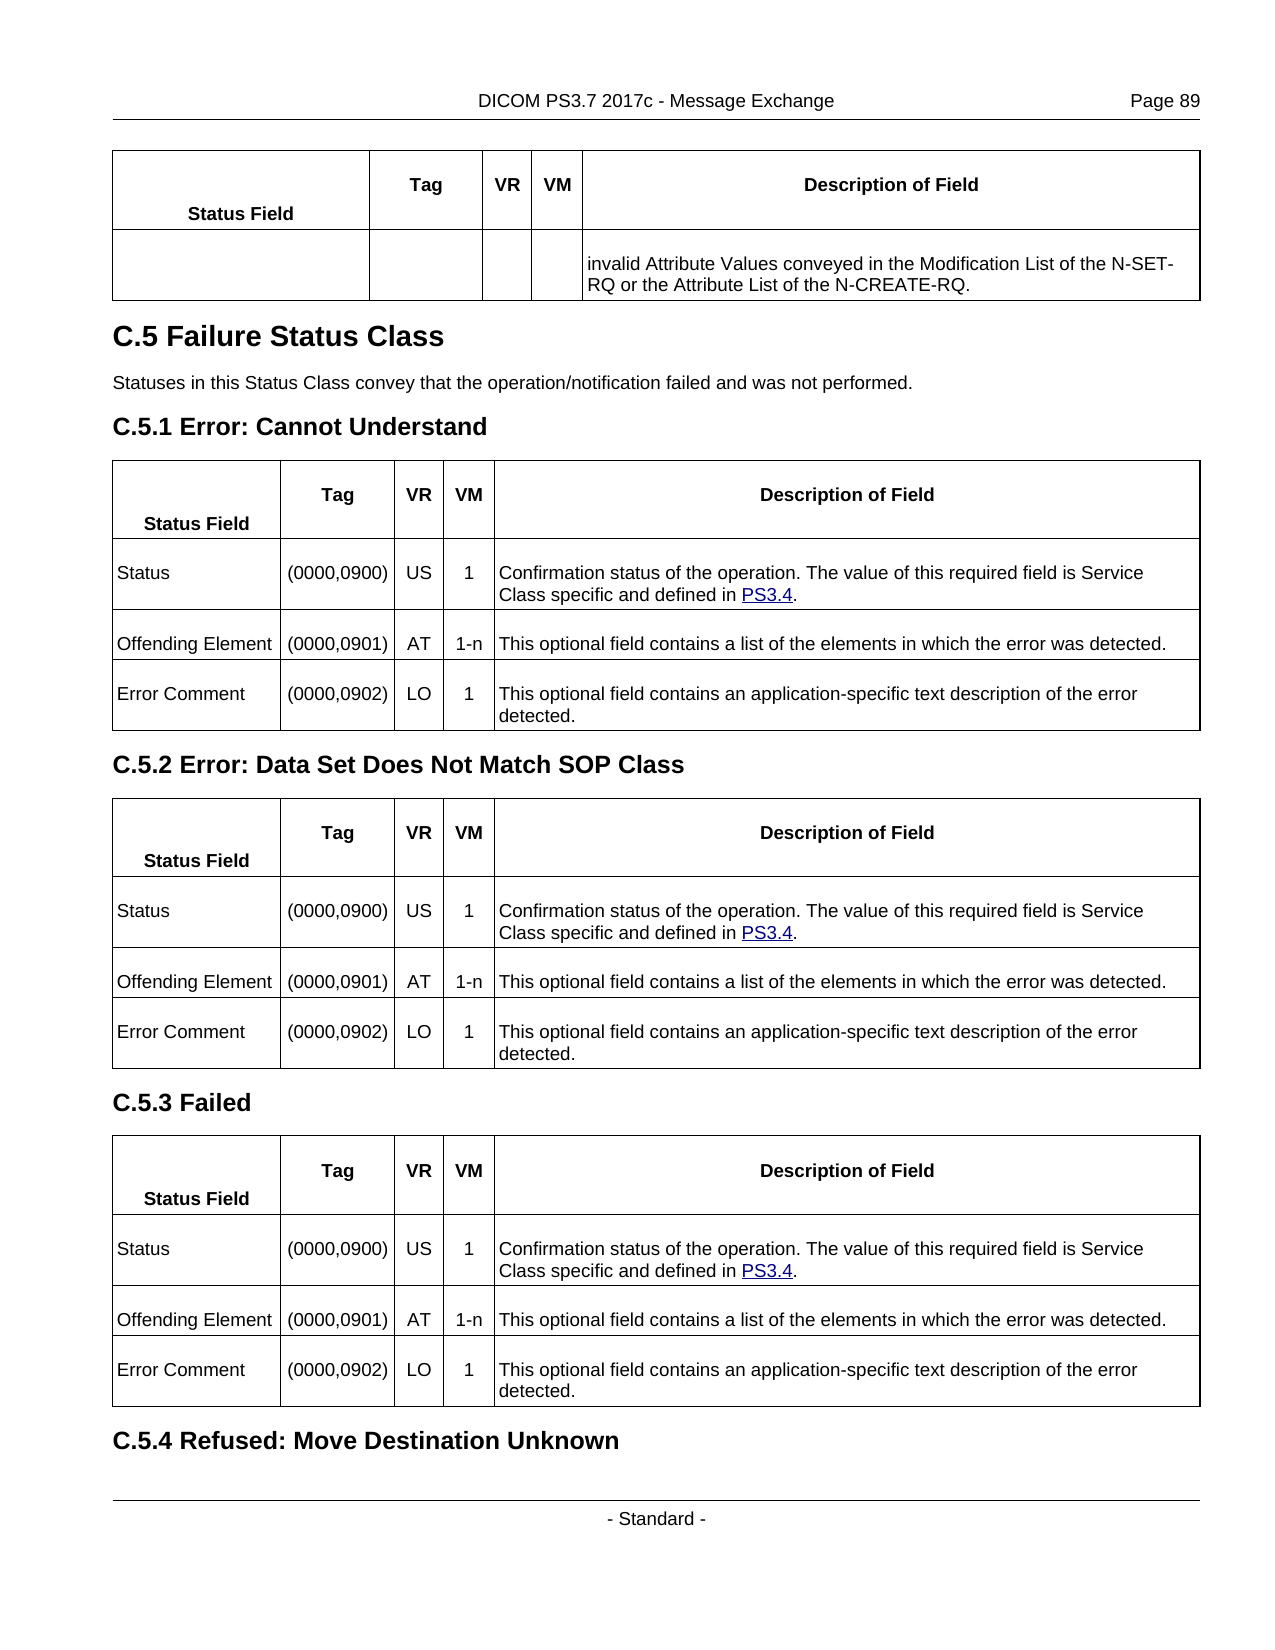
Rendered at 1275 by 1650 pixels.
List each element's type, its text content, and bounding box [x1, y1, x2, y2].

table_cell (0000,0901) [281, 610, 394, 659]
table_cell (0000,0902) [281, 1336, 394, 1406]
table_cell 1-n [444, 610, 494, 659]
table_cell This optional field contains an application-specific text description of the error detected. [495, 1336, 1199, 1406]
text C.5.2 Error: Data Set Does Not Match SOP Class [112, 750, 1200, 779]
table_header Status Field [113, 799, 280, 876]
table_cell 1-n [444, 1286, 494, 1335]
table_header Status Field [113, 151, 369, 228]
table_cell This optional field contains a list of the elements in which the error was detected. [495, 610, 1199, 659]
table_cell 1 [444, 1215, 494, 1285]
table_cell Offending Element [113, 948, 280, 997]
table_header VM [444, 1136, 494, 1214]
table_header Tag [281, 799, 394, 876]
table_cell AT [395, 1286, 443, 1335]
table_cell (0000,0900) [281, 539, 394, 609]
table_cell [370, 230, 482, 300]
table_header Tag [370, 151, 482, 228]
table_header Description of Field [495, 799, 1199, 876]
table_cell LO [395, 1336, 443, 1406]
table_cell 1 [444, 877, 494, 947]
table_cell Confirmation status of the operation. The value of this required field is Service Class specific and defined in PS3.4. [495, 877, 1199, 947]
table_cell Error Comment [113, 660, 280, 730]
table_header VM [532, 151, 582, 228]
table_cell Error Comment [113, 998, 280, 1068]
table_cell US [395, 1215, 443, 1285]
table_cell Confirmation status of the operation. The value of this required field is Service Class specific and defined in PS3.4. [495, 1215, 1199, 1285]
table_header Status Field [113, 1136, 280, 1214]
text C.5.4 Refused: Move Destination Unknown [112, 1426, 1200, 1454]
table_cell This optional field contains an application-specific text description of the error detected. [495, 998, 1199, 1068]
table_cell This optional field contains a list of the elements in which the error was detected. [495, 1286, 1199, 1335]
text C.5.3 Failed [112, 1088, 1200, 1117]
table_cell This optional field contains a list of the elements in which the error was detected. [495, 948, 1199, 997]
table_cell 1 [444, 660, 494, 730]
table_cell AT [395, 948, 443, 997]
table_cell (0000,0902) [281, 998, 394, 1068]
text C.5.1 Error: Cannot Understand [112, 412, 1200, 441]
table_cell Status [113, 539, 280, 609]
table_cell LO [395, 660, 443, 730]
text C.5 Failure Status Class [112, 319, 1200, 353]
table_cell - [483, 230, 531, 300]
table_header Tag [281, 461, 394, 538]
table_cell (0000,0901) [281, 1286, 394, 1335]
table_header Description of Field [495, 1136, 1199, 1214]
table_cell Status [113, 877, 280, 947]
table_cell This optional field contains an application-specific text description of the error detected. [495, 660, 1199, 730]
table_header VR [395, 461, 443, 538]
table_cell Error Comment [113, 1336, 280, 1406]
table_cell Confirmation status of the operation. The value of this required field is Service Class specific and defined in PS3.4. [495, 539, 1199, 609]
table_header VR [395, 799, 443, 876]
table_cell invalid Attribute Values conveyed in the Modification List of the N-SET-RQ or the Attribute List of the N-CREATE-RQ. [583, 230, 1199, 300]
table_header Description of Field [583, 151, 1199, 228]
table_header VM [444, 461, 494, 538]
table_cell 1-n [444, 948, 494, 997]
table_cell - [532, 230, 582, 300]
table_cell (0000,0900) [281, 877, 394, 947]
table_cell LO [395, 998, 443, 1068]
table_cell AT [395, 610, 443, 659]
table_header Status Field [113, 461, 280, 538]
table_cell (0000,0900) [281, 1215, 394, 1285]
table_header VM [444, 799, 494, 876]
table_header Tag [281, 1136, 394, 1214]
table_cell 1 [444, 539, 494, 609]
table_cell [113, 230, 369, 300]
table_cell (0000,0901) [281, 948, 394, 997]
table_header VR [395, 1136, 443, 1214]
table_cell 1 [444, 1336, 494, 1406]
table_cell US [395, 877, 443, 947]
table_cell (0000,0902) [281, 660, 394, 730]
table_header VR [483, 151, 531, 228]
table_cell Offending Element [113, 610, 280, 659]
table_header Description of Field [495, 461, 1199, 538]
table_cell Status [113, 1215, 280, 1285]
table_cell 1 [444, 998, 494, 1068]
table_cell US [395, 539, 443, 609]
text Statuses in this Status Class convey that the operation/notification failed and was not performed. [112, 372, 1200, 393]
table_cell Offending Element [113, 1286, 280, 1335]
